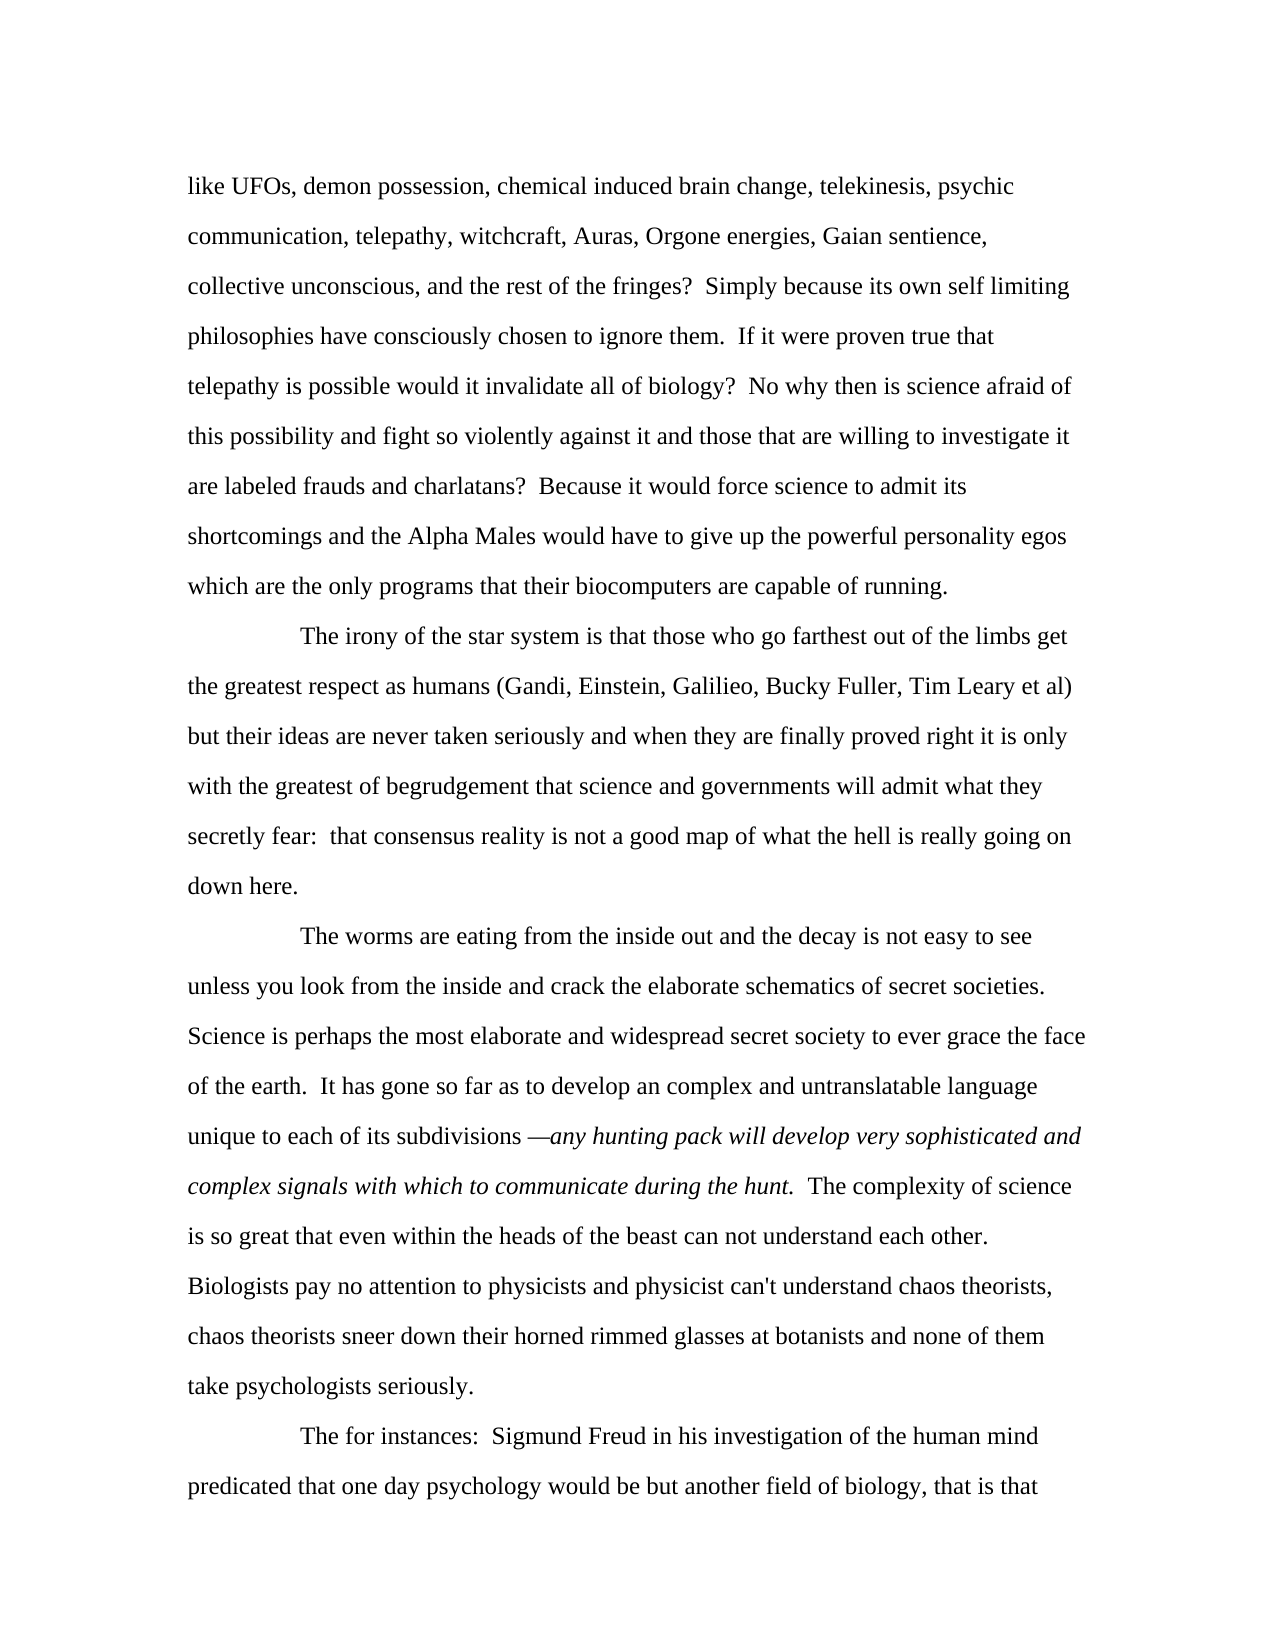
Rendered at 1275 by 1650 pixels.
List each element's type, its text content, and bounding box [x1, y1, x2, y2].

text The for instances: Sigmund Freud in his investigation of the human mind predicated that one day psychology would be but another field of biology, that is that [187, 1400, 1087, 1500]
text like UFOs, demon possession, chemical induced brain change, telekinesis, psychic communication, telepathy, witchcraft, Auras, Orgone energies, Gaian sentience, collective unconscious, and the rest of the fringes? Simply because its own self limiting philosophies have consciously chosen to ignore them. If it were proven true that telepathy is possible would it invalidate all of biology? No why then is science afraid of this possibility and fight so violently against it and those that are willing to investigate it are labeled frauds and charlatans? Because it would force science to admit its shortcomings and the Alpha Males would have to give up the powerful personality egos which are the only programs that their biocomputers are capable of running. [187, 150, 1087, 600]
text The worms are eating from the inside out and the decay is not easy to see unless you look from the inside and crack the elaborate schematics of secret societies. Science is perhaps the most elaborate and widespread secret society to ever grace the face of the earth. It has gone so far as to develop an complex and untranslatable language unique to each of its subdivisions —any hunting pack will develop very sophisticated and complex signals with which to communicate during the hunt. The complexity of science is so great that even within the heads of the beast can not understand each other. Biologists pay no attention to physicists and physicist can't understand chaos theorists, chaos theorists sneer down their horned rimmed glasses at botanists and none of them take psychologists seriously. [187, 900, 1087, 1400]
text The irony of the star system is that those who go farthest out of the limbs get the greatest respect as humans (Gandi, Einstein, Galilieo, Bucky Fuller, Tim Leary et al) but their ideas are never taken seriously and when they are finally proved right it is only with the greatest of begrudgement that science and governments will admit what they secretly fear: that consensus reality is not a good map of what the hell is really going on down here. [187, 600, 1087, 900]
